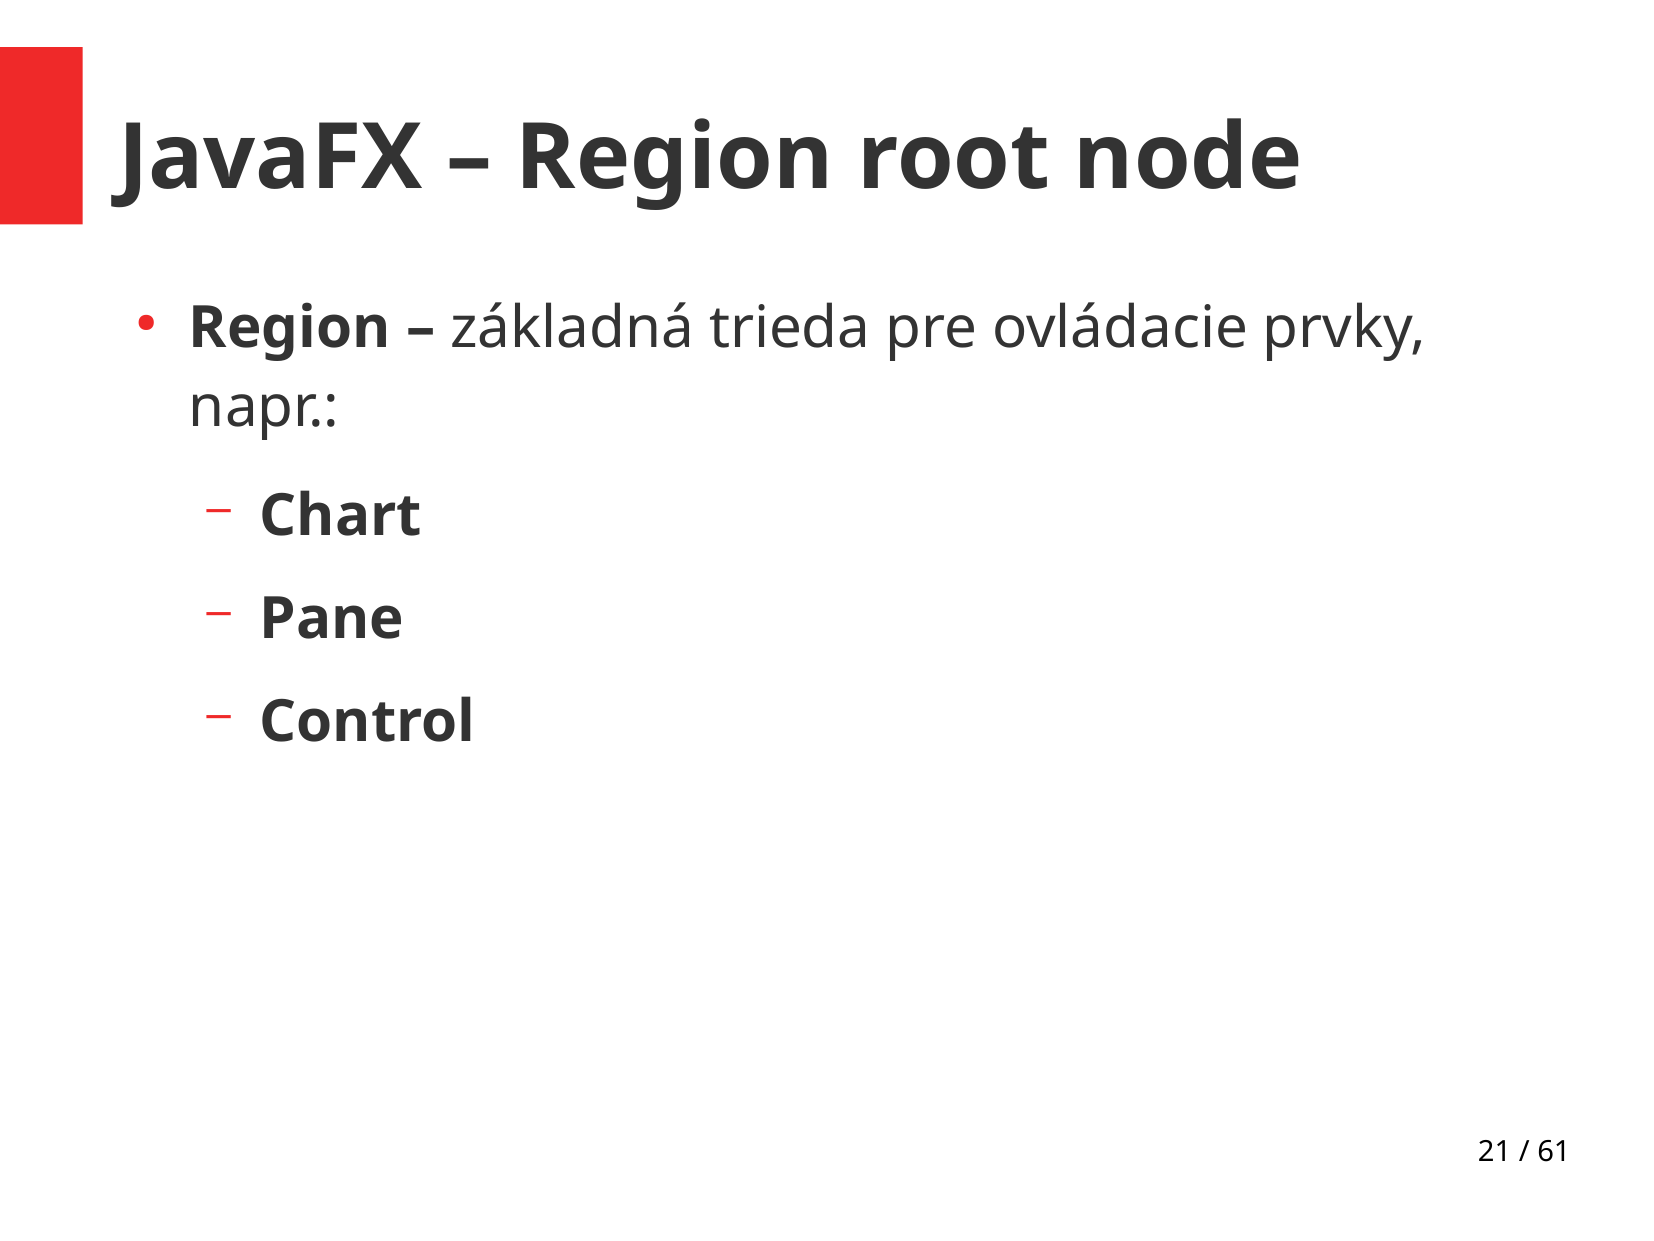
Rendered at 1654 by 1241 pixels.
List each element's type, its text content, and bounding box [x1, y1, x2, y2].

title JavaFX – Region root node [118, 49, 1571, 257]
list Region – základná trieda pre ovládacie prvky, napr.: Chart Pane Control [118, 285, 1536, 1005]
